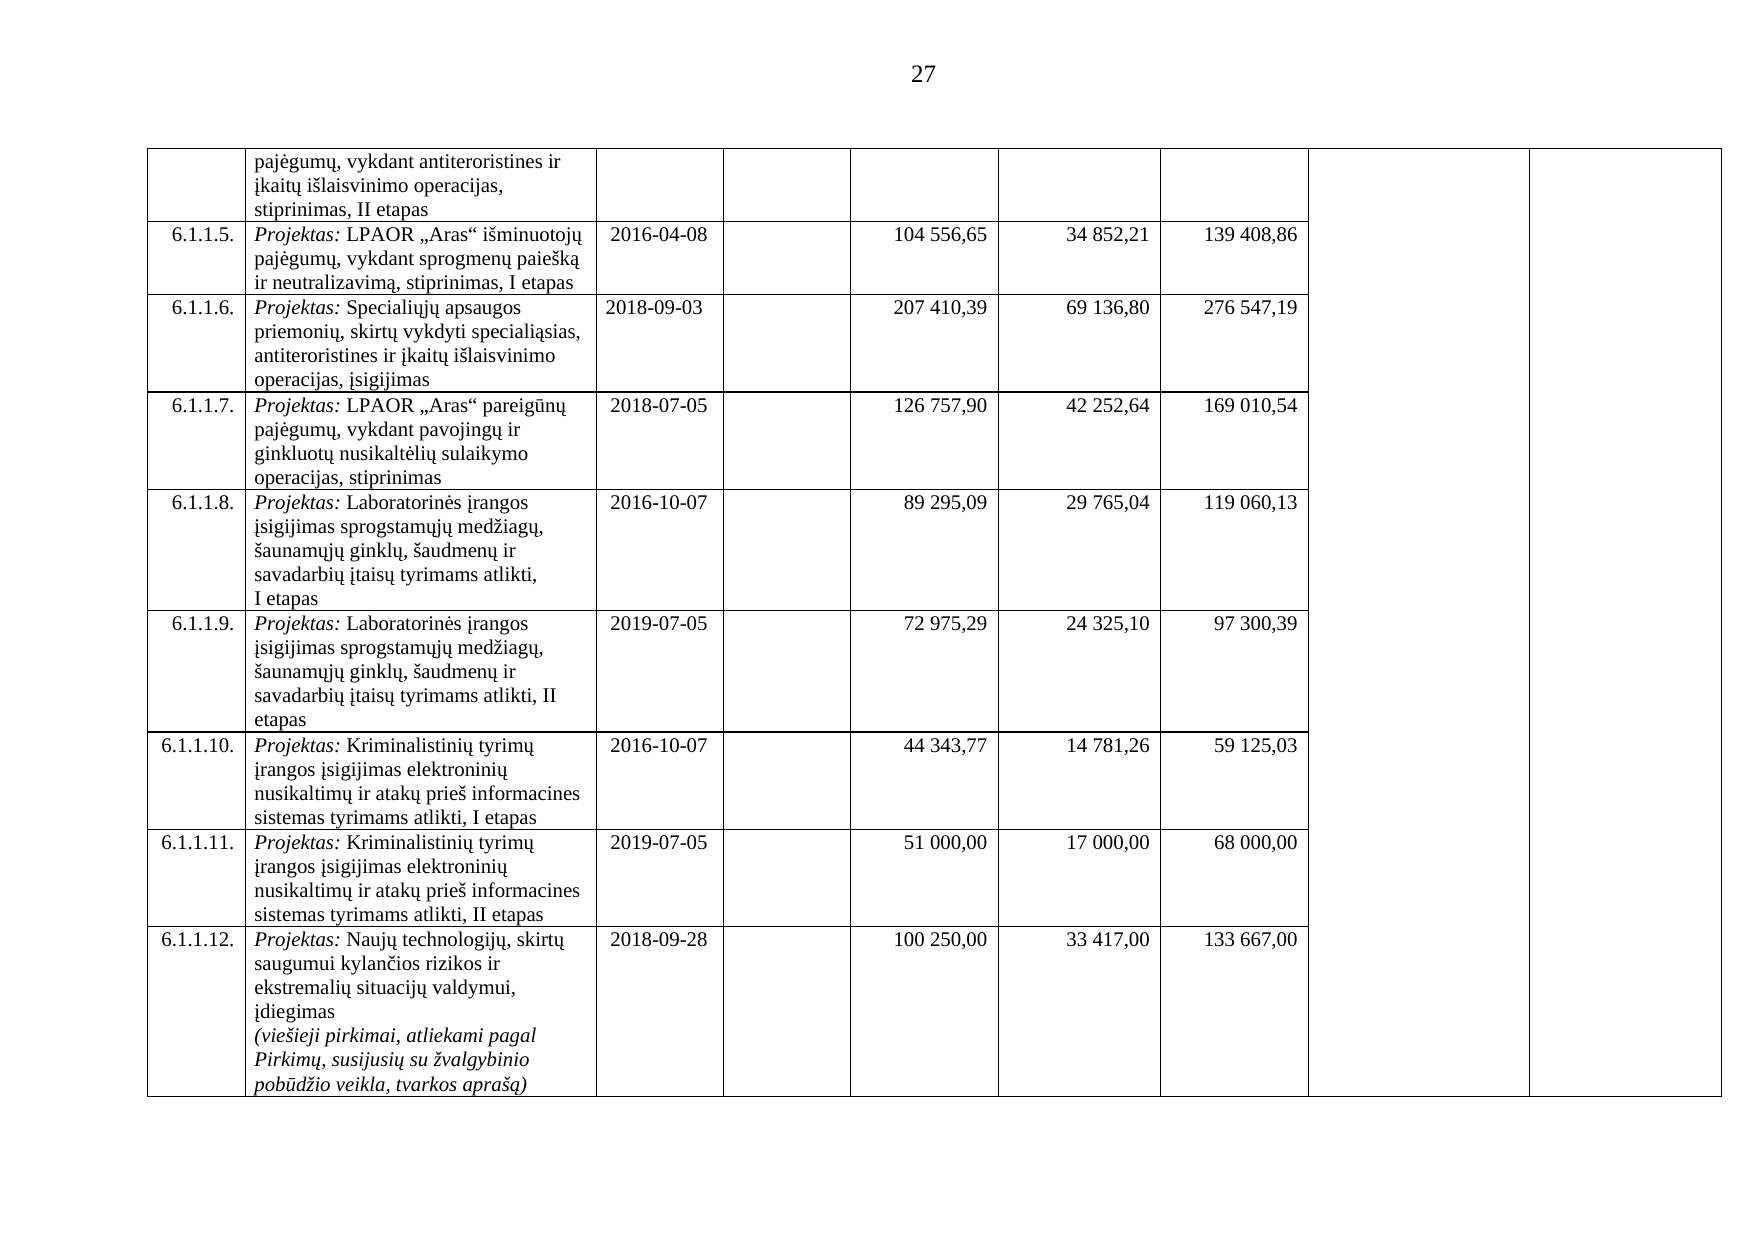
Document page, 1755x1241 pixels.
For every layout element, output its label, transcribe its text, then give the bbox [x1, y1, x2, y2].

table_cell Projektas: Naujų technologijų, skirtų saugumui kylančios rizikos ir ekstremalių situacijų valdymui, įdiegimas (viešieji pirkimai, atliekami pagal Pirkimų, susijusių su žvalgybinio pobūdžio veikla, tvarkos aprašą) [246, 927, 596, 1096]
table_cell 72 975,29 [851, 611, 998, 731]
table_cell 17 000,00 [999, 830, 1160, 926]
table_cell 42 252,64 [999, 393, 1160, 489]
table_cell 33 417,00 [999, 927, 1160, 1096]
table_cell 6.1.1.7. [148, 393, 245, 489]
table_cell 104 556,65 [851, 222, 998, 294]
table_cell 6.1.1.11. [148, 830, 245, 926]
table_cell Projektas: Laboratorinės įrangos įsigijimas sprogstamųjų medžiagų, šaunamųjų ginklų, šaudmenų ir savadarbių įtaisų tyrimams atlikti, I etapas [246, 490, 596, 610]
table_cell 51 000,00 [851, 830, 998, 926]
table_cell 29 765,04 [999, 490, 1160, 610]
table_cell 139 408,86 [1161, 222, 1308, 294]
table_cell Projektas: Kriminalistinių tyrimų įrangos įsigijimas elektroninių nusikaltimų ir atakų prieš informacines sistemas tyrimams atlikti, II etapas [246, 830, 596, 926]
table_cell 133 667,00 [1161, 927, 1308, 1096]
table_cell [597, 149, 723, 221]
table_cell [724, 733, 850, 829]
table_cell [724, 393, 850, 489]
table_cell 2016-10-07 [597, 490, 723, 610]
table_cell 24 325,10 [999, 611, 1160, 731]
table_cell 276 547,19 [1161, 295, 1308, 391]
table_cell Projektas: Laboratorinės įrangos įsigijimas sprogstamųjų medžiagų, šaunamųjų ginklų, šaudmenų ir savadarbių įtaisų tyrimams atlikti, II etapas [246, 611, 596, 731]
table_cell 2019-07-05 [597, 611, 723, 731]
table_cell 6.1.1.5. [148, 222, 245, 294]
table_cell [1161, 149, 1308, 221]
table_cell [724, 611, 850, 731]
table_cell 2016-04-08 [597, 222, 723, 294]
table_cell 68 000,00 [1161, 830, 1308, 926]
table_cell [724, 149, 850, 221]
table_cell 89 295,09 [851, 490, 998, 610]
table_cell 59 125,03 [1161, 733, 1308, 829]
table_cell Projektas: LPAOR „Aras“ išminuotojų pajėgumų, vykdant sprogmenų paiešką ir neutralizavimą, stiprinimas, I etapas [246, 222, 596, 294]
table_cell 2016-10-07 [597, 733, 723, 829]
table_cell [724, 927, 850, 1096]
table_cell 97 300,39 [1161, 611, 1308, 731]
table_cell 6.1.1.12. [148, 927, 245, 1096]
table_cell [148, 149, 245, 221]
table_cell 100 250,00 [851, 927, 998, 1096]
table_cell Projektas: Specialiųjų apsaugos priemonių, skirtų vykdyti specialiąsias, antiteroristines ir įkaitų išlaisvinimo operacijas, įsigijimas [246, 295, 596, 391]
table_cell 2019-07-05 [597, 830, 723, 926]
table_cell [724, 490, 850, 610]
table_cell Projektas: Kriminalistinių tyrimų įrangos įsigijimas elektroninių nusikaltimų ir atakų prieš informacines sistemas tyrimams atlikti, I etapas [246, 733, 596, 829]
table_cell 6.1.1.9. [148, 611, 245, 731]
table_cell 119 060,13 [1161, 490, 1308, 610]
table_cell [999, 149, 1160, 221]
table_cell 6.1.1.8. [148, 490, 245, 610]
table_cell [724, 222, 850, 294]
table_cell Projektas: LPAOR „Aras“ pareigūnų pajėgumų, vykdant pavojingų ir ginkluotų nusikaltėlių sulaikymo operacijas, stiprinimas [246, 393, 596, 489]
table_cell 2018-09-03 [597, 295, 723, 391]
table_cell 44 343,77 [851, 733, 998, 829]
table_cell [1530, 149, 1721, 1096]
table_cell [724, 295, 850, 391]
table_cell 6.1.1.6. [148, 295, 245, 391]
table_cell 126 757,90 [851, 393, 998, 489]
table_cell 69 136,80 [999, 295, 1160, 391]
table_cell 6.1.1.10. [148, 733, 245, 829]
table_cell pajėgumų, vykdant antiteroristines ir įkaitų išlaisvinimo operacijas, stiprinimas, II etapas [246, 149, 596, 221]
table_cell [1309, 149, 1529, 1096]
table_cell 2018-09-28 [597, 927, 723, 1096]
table_cell 207 410,39 [851, 295, 998, 391]
table_cell 2018-07-05 [597, 393, 723, 489]
table_cell 14 781,26 [999, 733, 1160, 829]
table_cell [724, 830, 850, 926]
table_cell 169 010,54 [1161, 393, 1308, 489]
table_cell 34 852,21 [999, 222, 1160, 294]
table_cell [851, 149, 998, 221]
